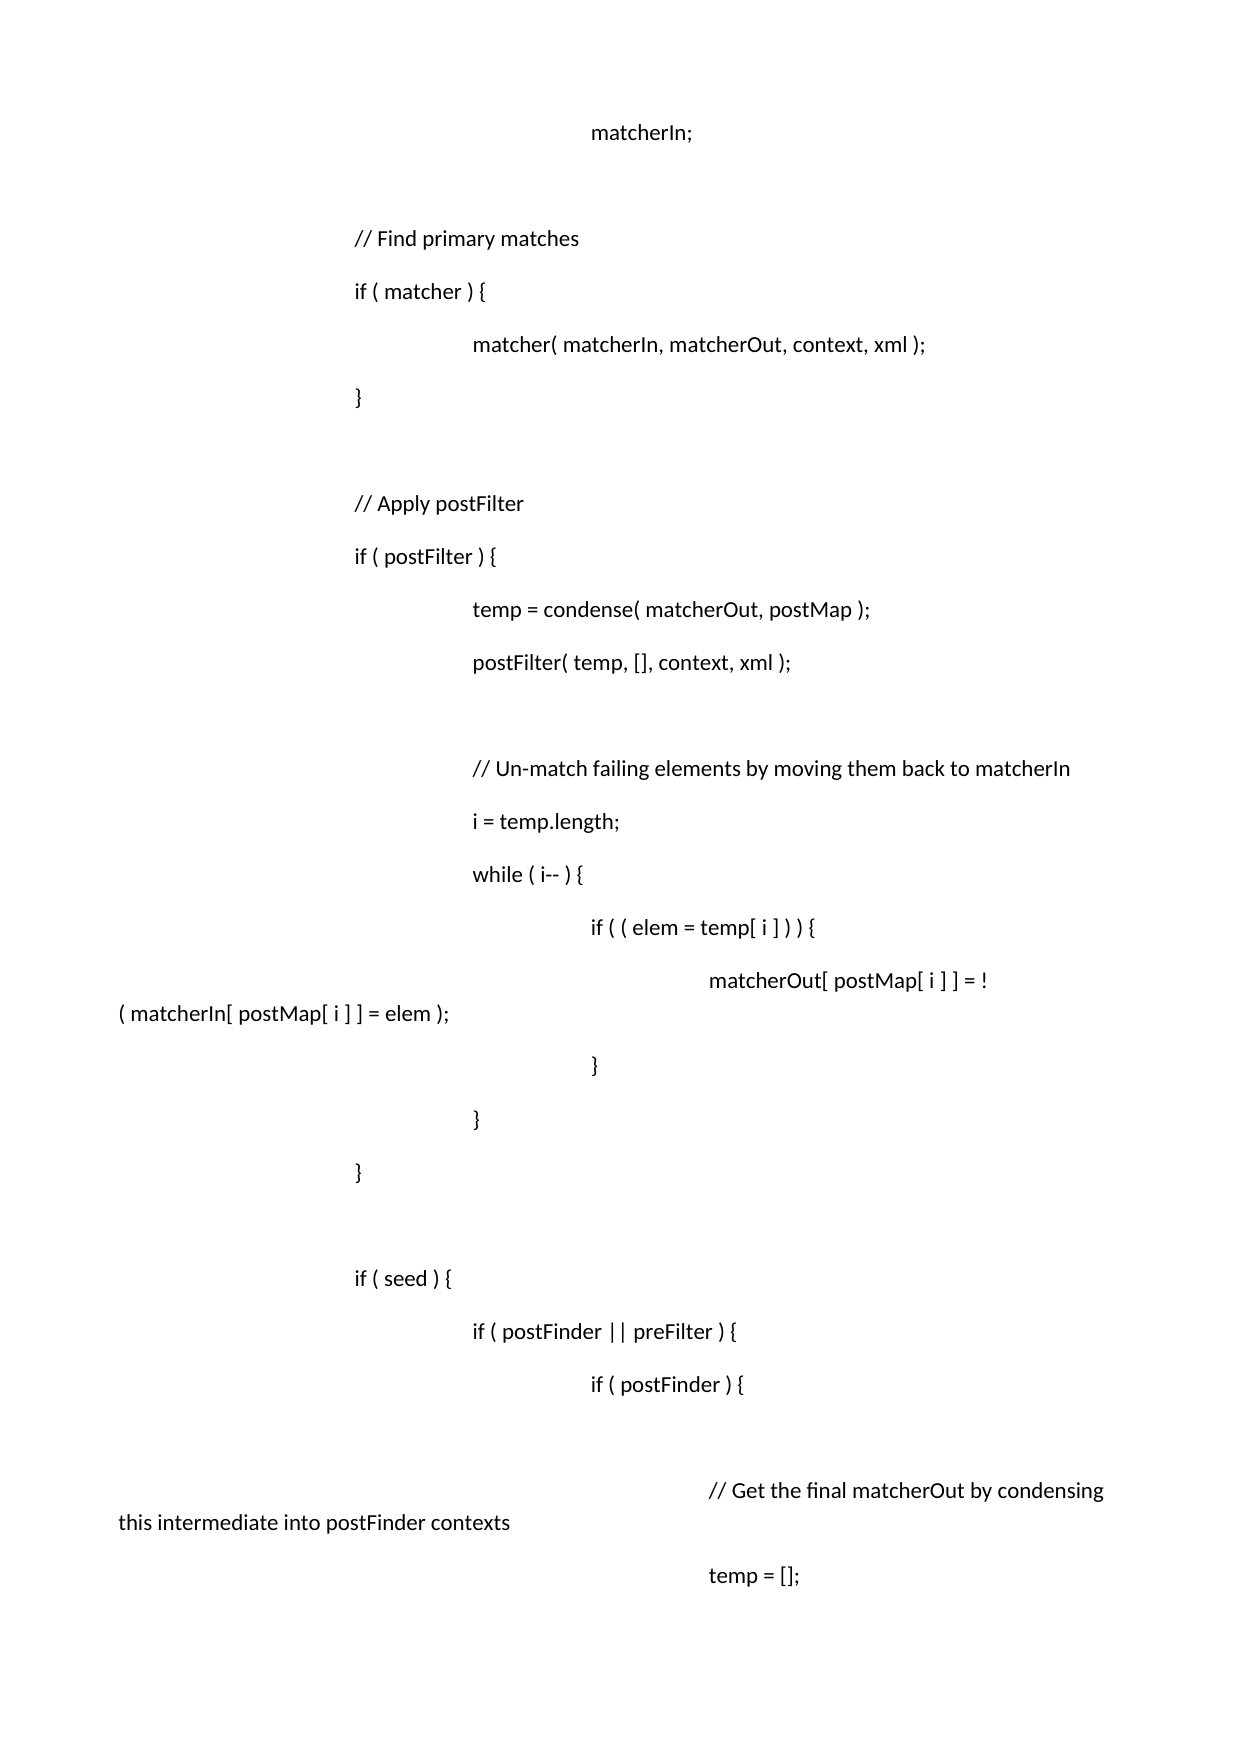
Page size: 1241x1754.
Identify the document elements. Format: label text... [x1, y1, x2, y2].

text matcherIn; [118, 118, 1122, 146]
text matcherOut[ postMap[ i ] ] = !( matcherIn[ postMap[ i ] ] = elem ); [118, 966, 1122, 1027]
text } [118, 1158, 1122, 1186]
text if ( postFinder || preFilter ) { [118, 1317, 1122, 1345]
text i = temp.length; [118, 807, 1122, 835]
text if ( seed ) { [118, 1264, 1122, 1292]
text matcher( matcherIn, matcherOut, context, xml ); [118, 330, 1122, 358]
text } [118, 1105, 1122, 1133]
text if ( postFilter ) { [118, 542, 1122, 570]
text while ( i-- ) { [118, 860, 1122, 888]
text if ( matcher ) { [118, 277, 1122, 305]
text // Find primary matches [118, 224, 1122, 252]
text // Un-match failing elements by moving them back to matcherIn [118, 754, 1122, 782]
text // Apply postFilter [118, 489, 1122, 517]
text } [118, 1052, 1122, 1080]
text if ( ( elem = temp[ i ] ) ) { [118, 913, 1122, 941]
text temp = []; [118, 1561, 1122, 1589]
text // Get the final matcherOut by condensing this intermediate into postFinder contexts [118, 1476, 1122, 1536]
text if ( postFinder ) { [118, 1370, 1122, 1398]
text postFilter( temp, [], context, xml ); [118, 648, 1122, 676]
text } [118, 383, 1122, 411]
text temp = condense( matcherOut, postMap ); [118, 595, 1122, 623]
